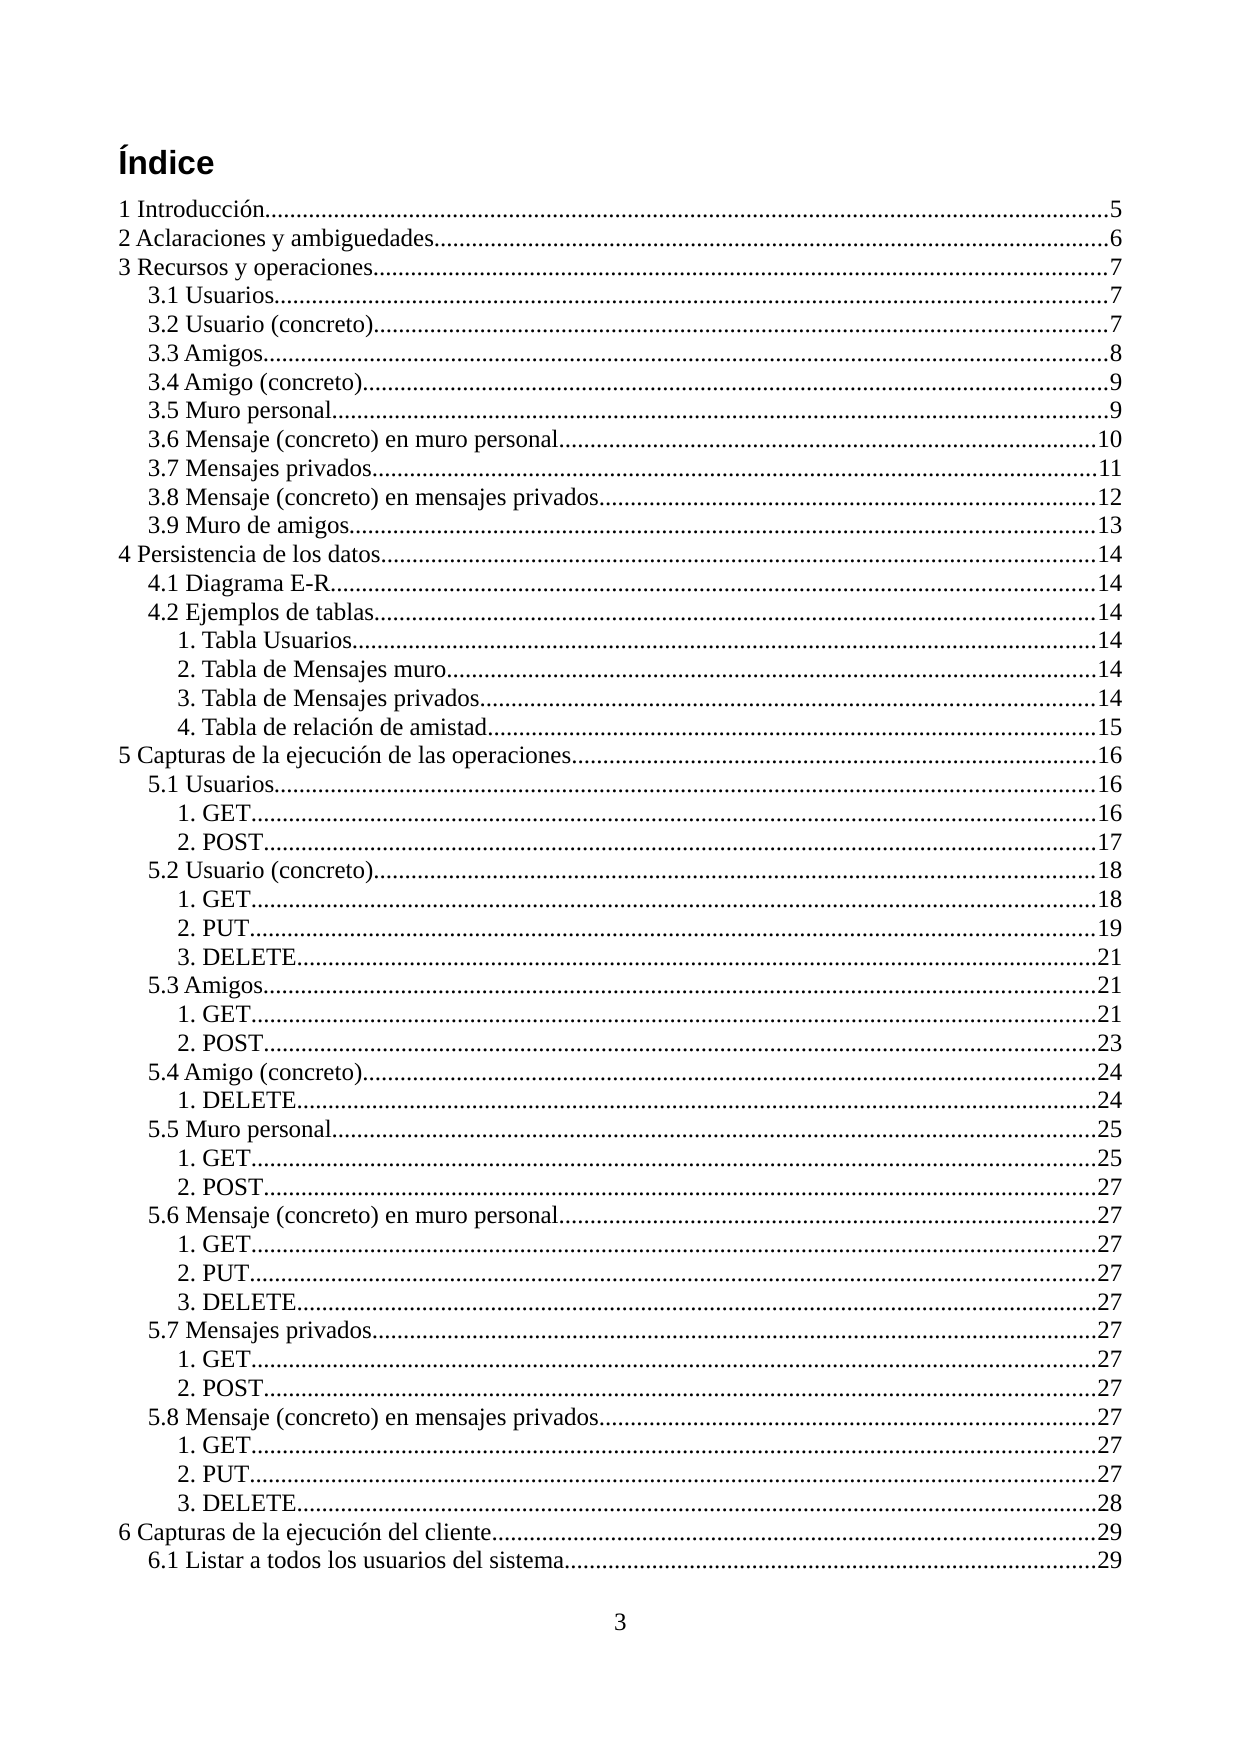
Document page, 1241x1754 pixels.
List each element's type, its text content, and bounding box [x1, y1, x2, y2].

text 3. DELETE 27 [177, 1287, 1122, 1315]
text 5.1 Usuarios 16 [148, 769, 1122, 798]
text 3.6 Mensaje (concreto) en muro personal 10 [148, 424, 1122, 453]
text 2. POST 17 [177, 827, 1122, 855]
text 6.1 Listar a todos los usuarios del sistema. 29 [148, 1545, 1122, 1574]
text 4. Tabla de relación de amistad 15 [177, 712, 1122, 740]
text 5.7 Mensajes privados 27 [148, 1315, 1122, 1344]
text 2 Aclaraciones y ambiguedades 6 [118, 223, 1122, 252]
text 3.1 Usuarios 7 [148, 280, 1122, 309]
text 5.3 Amigos 21 [148, 970, 1122, 999]
text 3. DELETE 21 [177, 942, 1122, 970]
text 1 Introducción 5 [118, 194, 1122, 223]
text 2. Tabla de Mensajes muro 14 [177, 654, 1122, 683]
text 1. GET 18 [177, 884, 1122, 913]
text 1. GET 27 [177, 1344, 1122, 1373]
text 3.3 Amigos 8 [148, 338, 1122, 367]
text 3.4 Amigo (concreto) 9 [148, 367, 1122, 395]
text 4 Persistencia de los datos 14 [118, 539, 1122, 568]
text 2. POST 23 [177, 1028, 1122, 1057]
text 2. POST 27 [177, 1172, 1122, 1200]
text 2. PUT 27 [177, 1459, 1122, 1488]
text 3.5 Muro personal 9 [148, 395, 1122, 424]
text 5.2 Usuario (concreto) 18 [148, 855, 1122, 884]
text 1. DELETE 24 [177, 1085, 1122, 1114]
text 1. GET 21 [177, 999, 1122, 1028]
text 3. Tabla de Mensajes privados 14 [177, 683, 1122, 712]
text 5.6 Mensaje (concreto) en muro personal 27 [148, 1200, 1122, 1229]
text 1. Tabla Usuarios 14 [177, 625, 1122, 654]
subtitle Índice [118, 143, 1122, 182]
text 2. PUT 19 [177, 913, 1122, 942]
text 5.5 Muro personal 25 [148, 1114, 1122, 1143]
text 3 Recursos y operaciones 7 [118, 252, 1122, 280]
text 3. DELETE 28 [177, 1488, 1122, 1517]
text 1. GET 27 [177, 1430, 1122, 1459]
text 5.4 Amigo (concreto) 24 [148, 1057, 1122, 1085]
text 2. PUT 27 [177, 1258, 1122, 1287]
text 1. GET 25 [177, 1143, 1122, 1172]
text 1. GET 16 [177, 798, 1122, 827]
text 1. GET 27 [177, 1229, 1122, 1258]
text 4.2 Ejemplos de tablas 14 [148, 597, 1122, 625]
text 5 Capturas de la ejecución de las operaciones 16 [118, 740, 1122, 769]
text 4.1 Diagrama E-R 14 [148, 568, 1122, 597]
text 6 Capturas de la ejecución del cliente 29 [118, 1517, 1122, 1545]
text 3.8 Mensaje (concreto) en mensajes privados 12 [148, 482, 1122, 510]
text 3.7 Mensajes privados 11 [148, 453, 1122, 482]
text 2. POST 27 [177, 1373, 1122, 1402]
text 3.9 Muro de amigos 13 [148, 510, 1122, 539]
text 5.8 Mensaje (concreto) en mensajes privados 27 [148, 1402, 1122, 1430]
text 3.2 Usuario (concreto) 7 [148, 309, 1122, 338]
